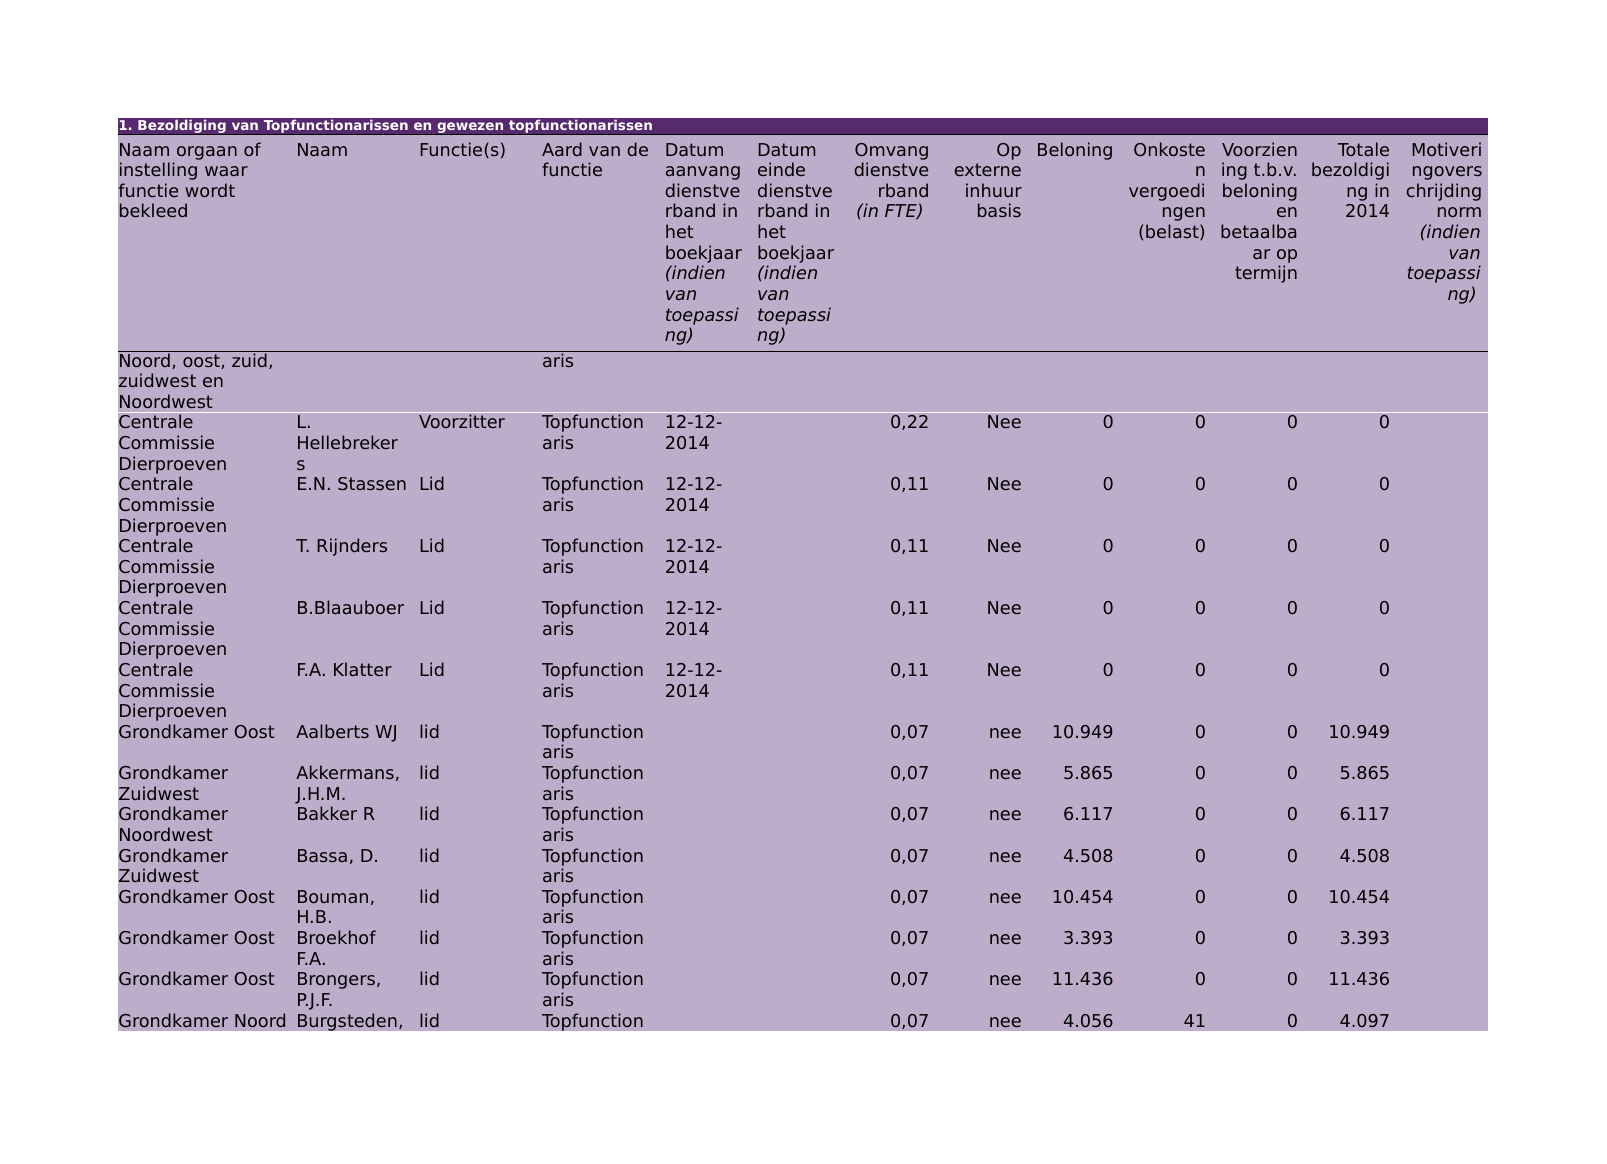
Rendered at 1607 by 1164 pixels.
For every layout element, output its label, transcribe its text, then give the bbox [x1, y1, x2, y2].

table_cell [751, 804, 843, 846]
table_cell 10.949 [1027, 722, 1119, 763]
table_cell [1396, 722, 1488, 763]
table_cell 11.436 [1027, 969, 1119, 1011]
table_cell lid [413, 763, 536, 804]
table_cell 0 [1304, 474, 1396, 536]
table_cell Topfunctionaris [536, 846, 659, 887]
table_cell Nee [935, 536, 1027, 598]
table_cell Lid [413, 536, 536, 598]
table_cell [659, 846, 751, 887]
table_cell lid [413, 928, 536, 969]
table_cell 0 [1119, 536, 1212, 598]
table_cell Topfunction [536, 1011, 659, 1031]
table_cell [751, 928, 843, 969]
table_cell Nee [935, 660, 1027, 722]
table_cell 0,07 [843, 763, 935, 804]
table_cell Akkermans, J.H.M. [290, 763, 413, 804]
table_cell 0 [1119, 804, 1212, 846]
table_cell 3.393 [1304, 928, 1396, 969]
table_cell lid [413, 846, 536, 887]
table_cell F.A. Klatter [290, 660, 413, 722]
table_cell [1396, 887, 1488, 928]
table_cell Topfunctionaris [536, 928, 659, 969]
table_cell 0 [1119, 722, 1212, 763]
table_cell 0 [1027, 660, 1119, 722]
table_cell [751, 846, 843, 887]
table_cell 12-12-2014 [659, 598, 751, 660]
table_cell 0 [1212, 969, 1304, 1011]
table_cell nee [935, 928, 1027, 969]
table_cell E.N. Stassen [290, 474, 413, 536]
table_cell [413, 352, 536, 412]
table_cell Topfunctionaris [536, 804, 659, 846]
table_cell 0 [1212, 763, 1304, 804]
table_cell 3.393 [1027, 928, 1119, 969]
table_cell Bouman, H.B. [290, 887, 413, 928]
table_cell Voorziening t.b.v. beloningen betaalbaar op termijn [1212, 135, 1304, 351]
table_cell Grondkamer Zuidwest [118, 846, 290, 887]
table_cell Topfunctionaris [536, 887, 659, 928]
table_cell 0,07 [843, 846, 935, 887]
table_cell Topfunctionaris [536, 474, 659, 536]
table_cell 5.865 [1027, 763, 1119, 804]
table_cell Motiveringoverschrijding norm (indien van toepassing) [1396, 135, 1488, 351]
table_cell [751, 598, 843, 660]
table_cell 12-12-2014 [659, 413, 751, 474]
table_cell Centrale Commissie Dierproeven [118, 536, 290, 598]
table_cell 10.454 [1027, 887, 1119, 928]
table_cell nee [935, 804, 1027, 846]
table_cell Topfunctionaris [536, 413, 659, 474]
table_cell [659, 887, 751, 928]
table_cell 10.949 [1304, 722, 1396, 763]
table_cell 0 [1027, 413, 1119, 474]
table_cell 0 [1212, 722, 1304, 763]
table_cell T. Rijnders [290, 536, 413, 598]
table_cell 0 [1304, 413, 1396, 474]
table_cell 12-12-2014 [659, 660, 751, 722]
table_cell [751, 763, 843, 804]
table_cell 0 [1212, 474, 1304, 536]
table_cell Burgsteden, [290, 1011, 413, 1031]
table_cell Noord, oost, zuid, zuidwest en Noordwest [118, 352, 290, 412]
table_cell nee [935, 887, 1027, 928]
table_cell Centrale Commissie Dierproeven [118, 598, 290, 660]
table_cell 0 [1212, 804, 1304, 846]
table_cell Topfunctionaris [536, 660, 659, 722]
table_cell 0 [1212, 846, 1304, 887]
table_cell 0 [1212, 413, 1304, 474]
table_cell [751, 413, 843, 474]
table_cell [751, 887, 843, 928]
table_cell [751, 352, 843, 412]
table_cell [751, 1011, 843, 1031]
table_cell [751, 536, 843, 598]
table_cell 12-12-2014 [659, 474, 751, 536]
table_cell Nee [935, 598, 1027, 660]
table_cell [1396, 660, 1488, 722]
table_cell Broekhof F.A. [290, 928, 413, 969]
table_cell Totale bezoldiging in 2014 [1304, 135, 1396, 351]
table_cell 0 [1119, 928, 1212, 969]
table_cell [659, 352, 751, 412]
table_cell nee [935, 1011, 1027, 1031]
table_cell 0 [1212, 1011, 1304, 1031]
table_cell 0 [1119, 474, 1212, 536]
table_cell Centrale Commissie Dierproeven [118, 660, 290, 722]
table_cell [1396, 598, 1488, 660]
table_cell 5.865 [1304, 763, 1396, 804]
table_cell [751, 474, 843, 536]
table_cell Beloning [1027, 135, 1119, 351]
table_cell nee [935, 722, 1027, 763]
table_cell [1396, 928, 1488, 969]
table_cell 12-12-2014 [659, 536, 751, 598]
table_cell [1396, 763, 1488, 804]
table_cell lid [413, 887, 536, 928]
table_cell 0,07 [843, 887, 935, 928]
table_cell 11.436 [1304, 969, 1396, 1011]
table_cell [1396, 1011, 1488, 1031]
table_cell 0 [1119, 887, 1212, 928]
table_cell Topfunctionaris [536, 536, 659, 598]
table_cell Grondkamer Oost [118, 969, 290, 1011]
table_cell [659, 928, 751, 969]
table_cell Topfunctionaris [536, 722, 659, 763]
table_cell Brongers, P.J.F. [290, 969, 413, 1011]
table_cell 0,22 [843, 413, 935, 474]
table_cell 0 [1212, 928, 1304, 969]
table_cell 0 [1212, 536, 1304, 598]
table_cell nee [935, 969, 1027, 1011]
table_cell Grondkamer Oost [118, 887, 290, 928]
table_cell [290, 352, 413, 412]
table_cell 0,11 [843, 474, 935, 536]
table_cell 0,11 [843, 660, 935, 722]
table_cell [1396, 413, 1488, 474]
table_cell [1396, 474, 1488, 536]
table_cell [1396, 536, 1488, 598]
table_cell Datum einde dienstverband in het boekjaar (indien van toepassing) [751, 135, 843, 351]
table_cell 0 [1119, 598, 1212, 660]
table_cell 4.508 [1304, 846, 1396, 887]
table_cell Grondkamer Oost [118, 722, 290, 763]
table_cell Grondkamer Oost [118, 928, 290, 969]
table_cell 0,11 [843, 536, 935, 598]
table_header 1. Bezoldiging van Topfunctionarissen en gewezen topfunctionarissen [118, 118, 1488, 134]
table_cell aris [536, 352, 659, 412]
table_cell 0 [1304, 598, 1396, 660]
table_cell [843, 352, 935, 412]
table_cell nee [935, 846, 1027, 887]
table_cell Topfunctionaris [536, 598, 659, 660]
table_cell Topfunctionaris [536, 969, 659, 1011]
table_cell Topfunctionaris [536, 763, 659, 804]
table_cell [659, 804, 751, 846]
table_cell 0 [1304, 536, 1396, 598]
table_cell 0,07 [843, 969, 935, 1011]
table_cell lid [413, 722, 536, 763]
table_cell nee [935, 763, 1027, 804]
table_cell 0,11 [843, 598, 935, 660]
table_cell 0 [1027, 474, 1119, 536]
table_cell 0,07 [843, 722, 935, 763]
table_cell 0 [1119, 413, 1212, 474]
table_cell [1212, 352, 1304, 412]
table_cell [659, 1011, 751, 1031]
table_cell [659, 722, 751, 763]
table_cell [751, 722, 843, 763]
table_cell 0,07 [843, 1011, 935, 1031]
table_cell Aalberts WJ [290, 722, 413, 763]
table_cell [1304, 352, 1396, 412]
table_cell [1027, 352, 1119, 412]
table_cell Omvang dienstverband (in FTE) [843, 135, 935, 351]
table_cell 0 [1212, 660, 1304, 722]
table_cell 4.056 [1027, 1011, 1119, 1031]
table_cell 0 [1119, 660, 1212, 722]
table_cell 6.117 [1027, 804, 1119, 846]
table_cell [935, 352, 1027, 412]
table_cell Grondkamer Zuidwest [118, 763, 290, 804]
table_cell [751, 660, 843, 722]
table_cell 0 [1304, 660, 1396, 722]
table_cell Grondkamer Noordwest [118, 804, 290, 846]
table_cell [1396, 352, 1488, 412]
table_cell 0 [1027, 598, 1119, 660]
table_cell L. Hellebrekers [290, 413, 413, 474]
table_cell 0,07 [843, 804, 935, 846]
table_cell 4.508 [1027, 846, 1119, 887]
table_cell B.Blaauboer [290, 598, 413, 660]
table_cell Nee [935, 413, 1027, 474]
table_cell [1396, 969, 1488, 1011]
table_cell Bassa, D. [290, 846, 413, 887]
table_cell [1396, 846, 1488, 887]
table_cell Aard van de functie [536, 135, 659, 351]
table_cell Lid [413, 598, 536, 660]
table_cell 6.117 [1304, 804, 1396, 846]
table_cell [1396, 804, 1488, 846]
table_cell 10.454 [1304, 887, 1396, 928]
table_cell 0 [1119, 846, 1212, 887]
table_cell lid [413, 969, 536, 1011]
table_cell lid [413, 1011, 536, 1031]
table_cell Centrale Commissie Dierproeven [118, 474, 290, 536]
table_cell 4.097 [1304, 1011, 1396, 1031]
table_cell Lid [413, 660, 536, 722]
table_cell 41 [1119, 1011, 1212, 1031]
table_cell 0 [1212, 598, 1304, 660]
table_cell Functie(s) [413, 135, 536, 351]
table_cell Lid [413, 474, 536, 536]
table_cell 0,07 [843, 928, 935, 969]
table_cell [659, 763, 751, 804]
table_cell 0 [1027, 536, 1119, 598]
table_cell 0 [1212, 887, 1304, 928]
table_cell Nee [935, 474, 1027, 536]
table_cell Naam orgaan of instelling waar functie wordt bekleed [118, 135, 290, 351]
table_cell lid [413, 804, 536, 846]
table_cell [659, 969, 751, 1011]
table_cell Bakker R [290, 804, 413, 846]
table_cell Voorzitter [413, 413, 536, 474]
table_cell [1119, 352, 1212, 412]
table_cell Naam [290, 135, 413, 351]
table_cell Op externe inhuur basis [935, 135, 1027, 351]
table_cell Centrale Commissie Dierproeven [118, 413, 290, 474]
table_cell 0 [1119, 763, 1212, 804]
table_cell Datum aanvang dienstverband in het boekjaar (indien van toepassing) [659, 135, 751, 351]
table_cell Onkosten vergoedingen (belast) [1119, 135, 1212, 351]
table_cell Grondkamer Noord [118, 1011, 290, 1031]
table_cell 0 [1119, 969, 1212, 1011]
table_cell [751, 969, 843, 1011]
